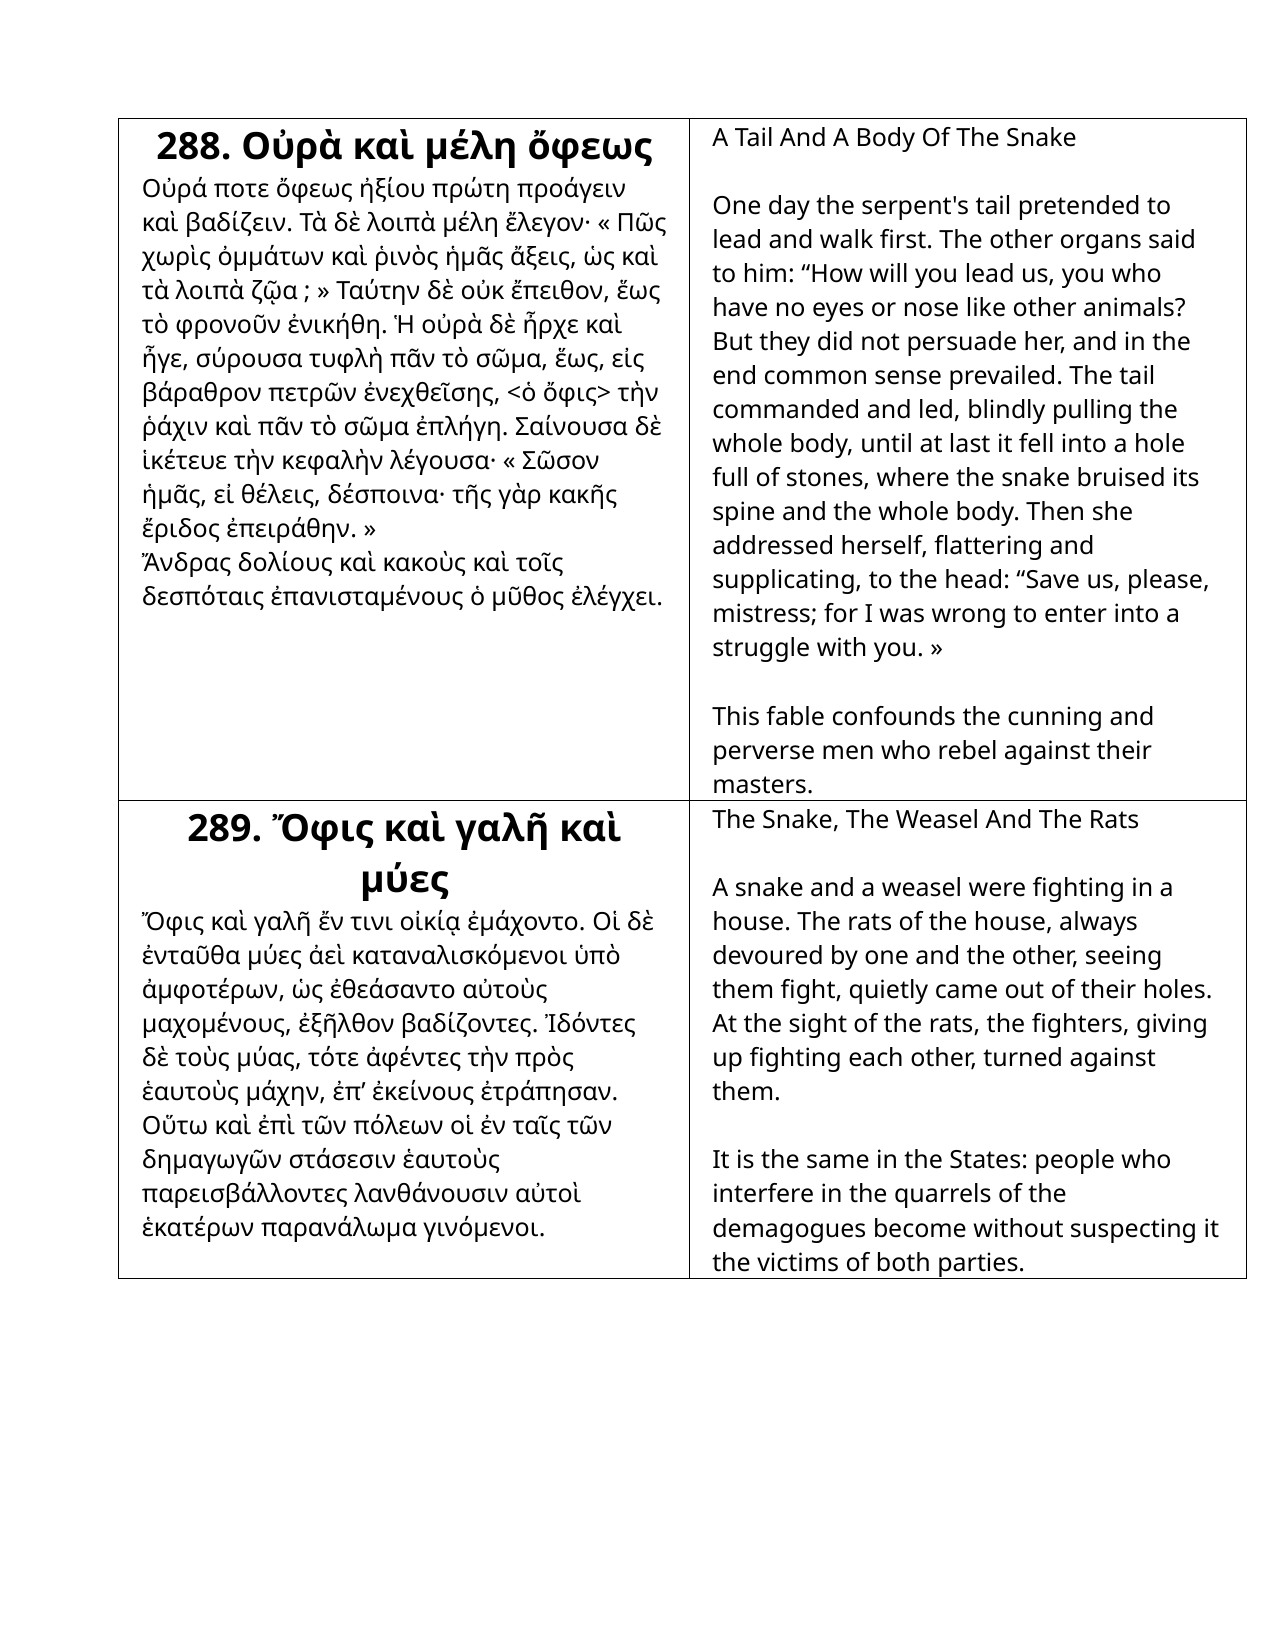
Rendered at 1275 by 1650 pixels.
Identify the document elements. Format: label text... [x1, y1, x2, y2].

table_cell The Snake, The Weasel And The Rats A snake and a weasel were fighting in a house. The rats of the house, always devoured by one and the other, seeing them fight, quietly came out of their holes. At the sight of the rats, the fighters, giving up fighting each other, turned against them. It is the same in the States: people who interfere in the quarrels of the demagogues become without suspecting it the victims of both parties. [690, 801, 1246, 1278]
table_cell A Tail And A Body Of The Snake One day the serpent's tail pretended to lead and walk first. The other organs said to him: “How will you lead us, you who have no eyes or nose like other animals? But they did not persuade her, and in the end common sense prevailed. The tail commanded and led, blindly pulling the whole body, until at last it fell into a hole full of stones, where the snake bruised its spine and the whole body. Then she addressed herself, flattering and supplicating, to the head: “Save us, please, mistress; for I was wrong to enter into a struggle with you. » This fable confounds the cunning and perverse men who rebel against their masters. [690, 119, 1246, 800]
table_cell 289. Ὄφις καὶ γαλῆ καὶ μύες Ὄφις καὶ γαλῆ ἔν τινι οἰκίᾳ ἐμάχοντο. Οἱ δὲ ἐνταῦθα μύες ἀεὶ καταναλισκόμενοι ὑπὸ ἀμφοτέρων, ὡς ἐθεάσαντο αὐτοὺς μαχομένους, ἐξῆλθον βαδίζοντες. Ἰδόντες δὲ τοὺς μύας, τότε ἀφέντες τὴν πρὸς ἑαυτοὺς μάχην, ἐπ’ ἐκείνους ἐτράπησαν. Οὕτω καὶ ἐπὶ τῶν πόλεων οἱ ἐν ταῖς τῶν δημαγωγῶν στάσεσιν ἑαυτοὺς παρεισβάλλοντες λανθάνουσιν αὐτοὶ ἑκατέρων παρανάλωμα γινόμενοι. [119, 801, 689, 1278]
table_cell 288. Οὐρὰ καὶ μέλη ὄφεως Οὐρά ποτε ὄφεως ἠξίου πρώτη προάγειν καὶ βαδίζειν. Τὰ δὲ λοιπὰ μέλη ἔλεγον· « Πῶς χωρὶς ὀμμάτων καὶ ῥινὸς ἡμᾶς ἄξεις, ὡς καὶ τὰ λοιπὰ ζῷα ; » Ταύτην δὲ οὐκ ἔπειθον, ἕως τὸ φρονοῦν ἐνικήθη. Ἡ οὐρὰ δὲ ἦρχε καὶ ἦγε, σύρουσα τυφλὴ πᾶν τὸ σῶμα, ἕως, εἰς βάραθρον πετρῶν ἐνεχθεῖσης, <ὁ ὄφις> τὴν ῥάχιν καὶ πᾶν τὸ σῶμα ἐπλήγη. Σαίνουσα δὲ ἱκέτευε τὴν κεφαλὴν λέγουσα· « Σῶσον ἡμᾶς, εἰ θέλεις, δέσποινα· τῆς γὰρ κακῆς ἔριδος ἐπειράθην. » Ἄνδρας δολίους καὶ κακοὺς καὶ τοῖς δεσπόταις ἐπανισταμένους ὁ μῦθος ἐλέγχει. [119, 119, 689, 800]
